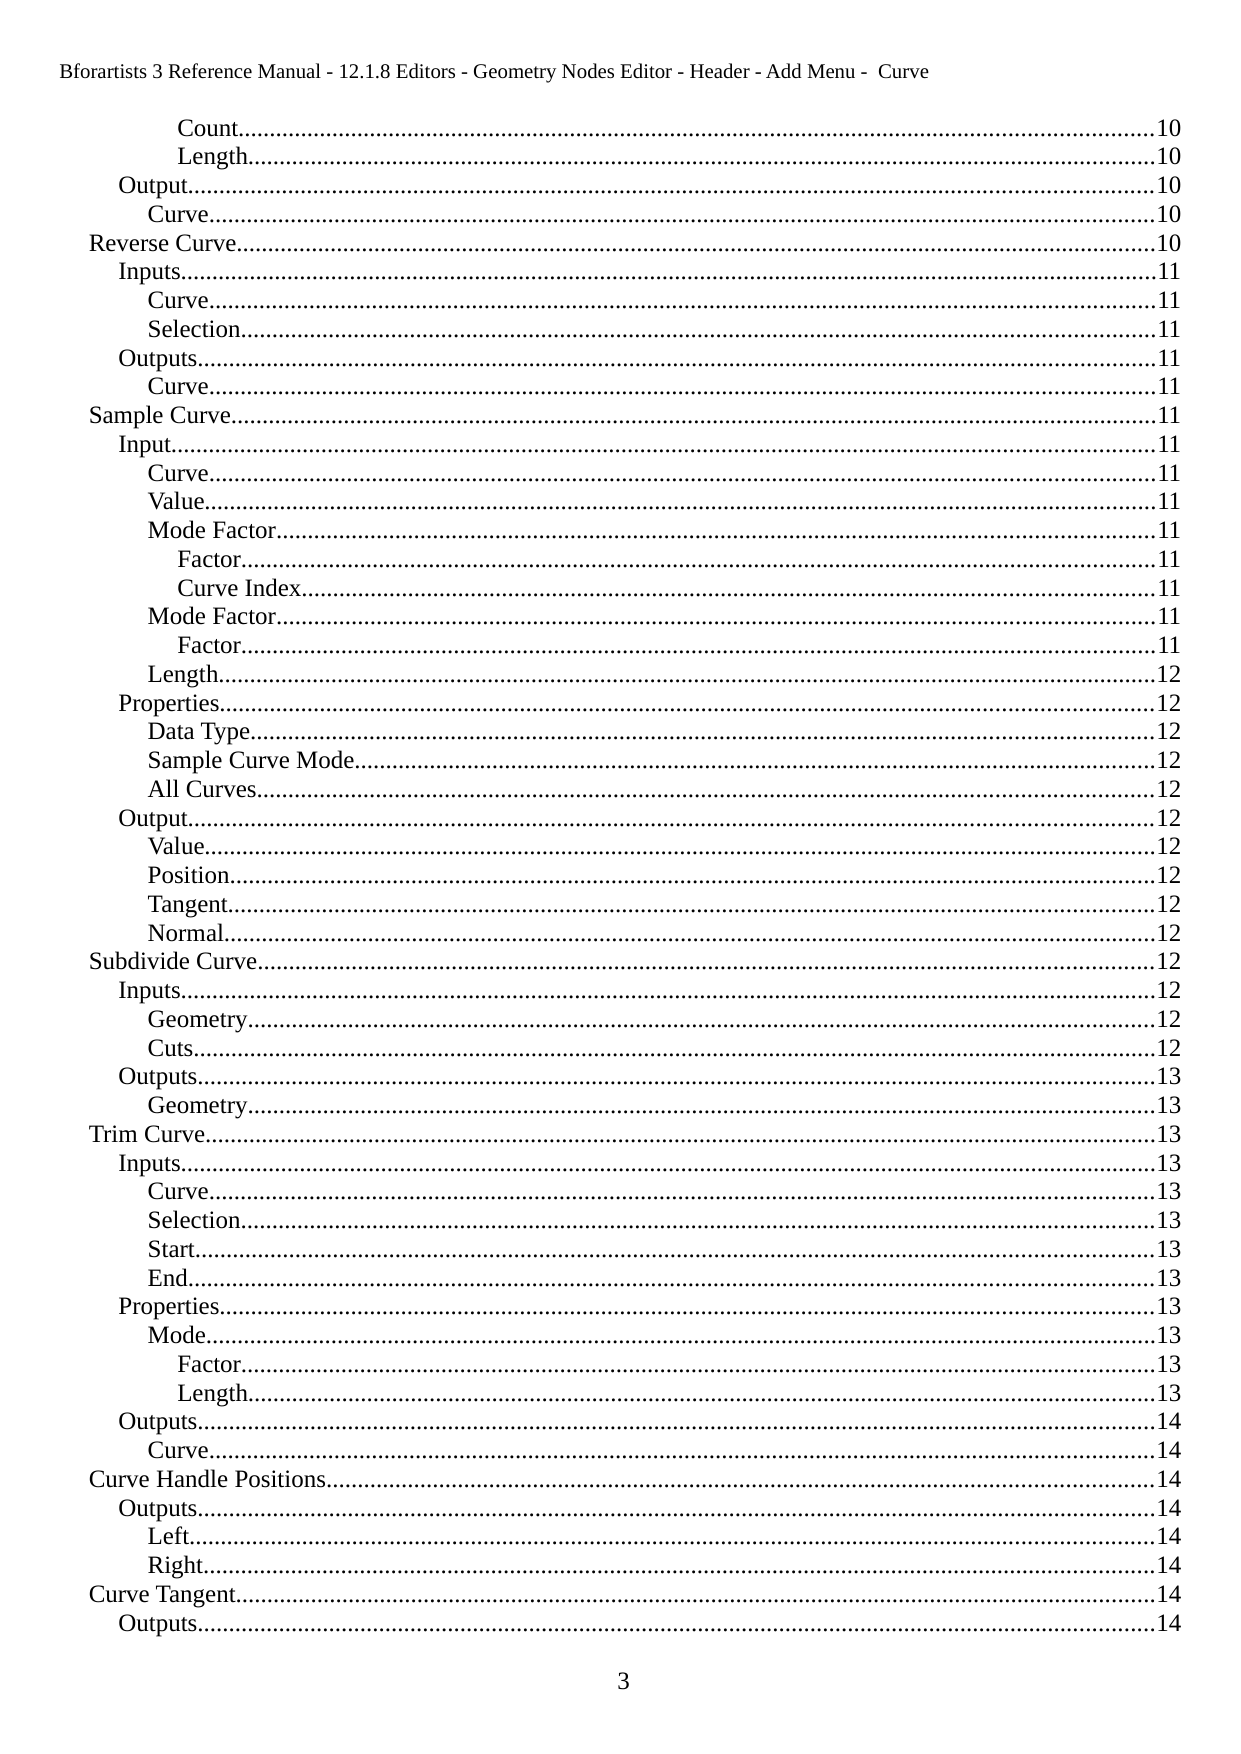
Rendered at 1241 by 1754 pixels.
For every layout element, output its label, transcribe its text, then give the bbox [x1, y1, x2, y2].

text Position 12 [147, 860, 1181, 889]
text Selection 11 [147, 314, 1181, 343]
text Curve 10 [147, 199, 1181, 228]
text Left 14 [147, 1521, 1181, 1550]
text Outputs 14 [118, 1493, 1181, 1521]
text Outputs 13 [118, 1061, 1181, 1090]
text Geometry 13 [147, 1090, 1181, 1119]
text Outputs 14 [118, 1406, 1181, 1435]
text Length 10 [177, 141, 1181, 170]
text Curve 14 [147, 1435, 1181, 1464]
text Properties 12 [118, 688, 1181, 716]
text Output 12 [118, 803, 1181, 831]
text Subdivide Curve 12 [88, 946, 1181, 975]
text Right 14 [147, 1550, 1181, 1579]
text Sample Curve 11 [88, 400, 1181, 429]
text Selection 13 [147, 1205, 1181, 1234]
text Data Type 12 [147, 716, 1181, 745]
text Length 13 [177, 1378, 1181, 1406]
text Factor 11 [177, 544, 1181, 573]
text Factor 11 [177, 630, 1181, 659]
text Tangent 12 [147, 889, 1181, 918]
text End 13 [147, 1263, 1181, 1291]
text Value 11 [147, 486, 1181, 515]
text Curve Tangent 14 [88, 1579, 1181, 1608]
text Sample Curve Mode 12 [147, 745, 1181, 774]
text Curve Index 11 [177, 573, 1181, 601]
text Cuts 12 [147, 1033, 1181, 1061]
text Input 11 [118, 429, 1181, 458]
text Reverse Curve 10 [88, 228, 1181, 256]
text Mode Factor 11 [147, 515, 1181, 544]
text Inputs 12 [118, 975, 1181, 1004]
text Factor 13 [177, 1349, 1181, 1378]
text Curve 11 [147, 371, 1181, 400]
text Count 10 [177, 113, 1181, 141]
text Start 13 [147, 1234, 1181, 1263]
text Curve 11 [147, 285, 1181, 314]
text Inputs 11 [118, 256, 1181, 285]
text Normal 12 [147, 918, 1181, 946]
text All Curves 12 [147, 774, 1181, 803]
text Length 12 [147, 659, 1181, 688]
text Inputs 13 [118, 1148, 1181, 1176]
text Output 10 [118, 170, 1181, 199]
text Mode 13 [147, 1320, 1181, 1349]
text Properties 13 [118, 1291, 1181, 1320]
text Value 12 [147, 831, 1181, 860]
text Curve 13 [147, 1176, 1181, 1205]
text Trim Curve 13 [88, 1119, 1181, 1148]
text Mode Factor 11 [147, 601, 1181, 630]
text Geometry 12 [147, 1004, 1181, 1033]
text Outputs 14 [118, 1608, 1181, 1636]
text Outputs 11 [118, 343, 1181, 371]
text Curve Handle Positions 14 [88, 1464, 1181, 1493]
text Curve 11 [147, 458, 1181, 486]
